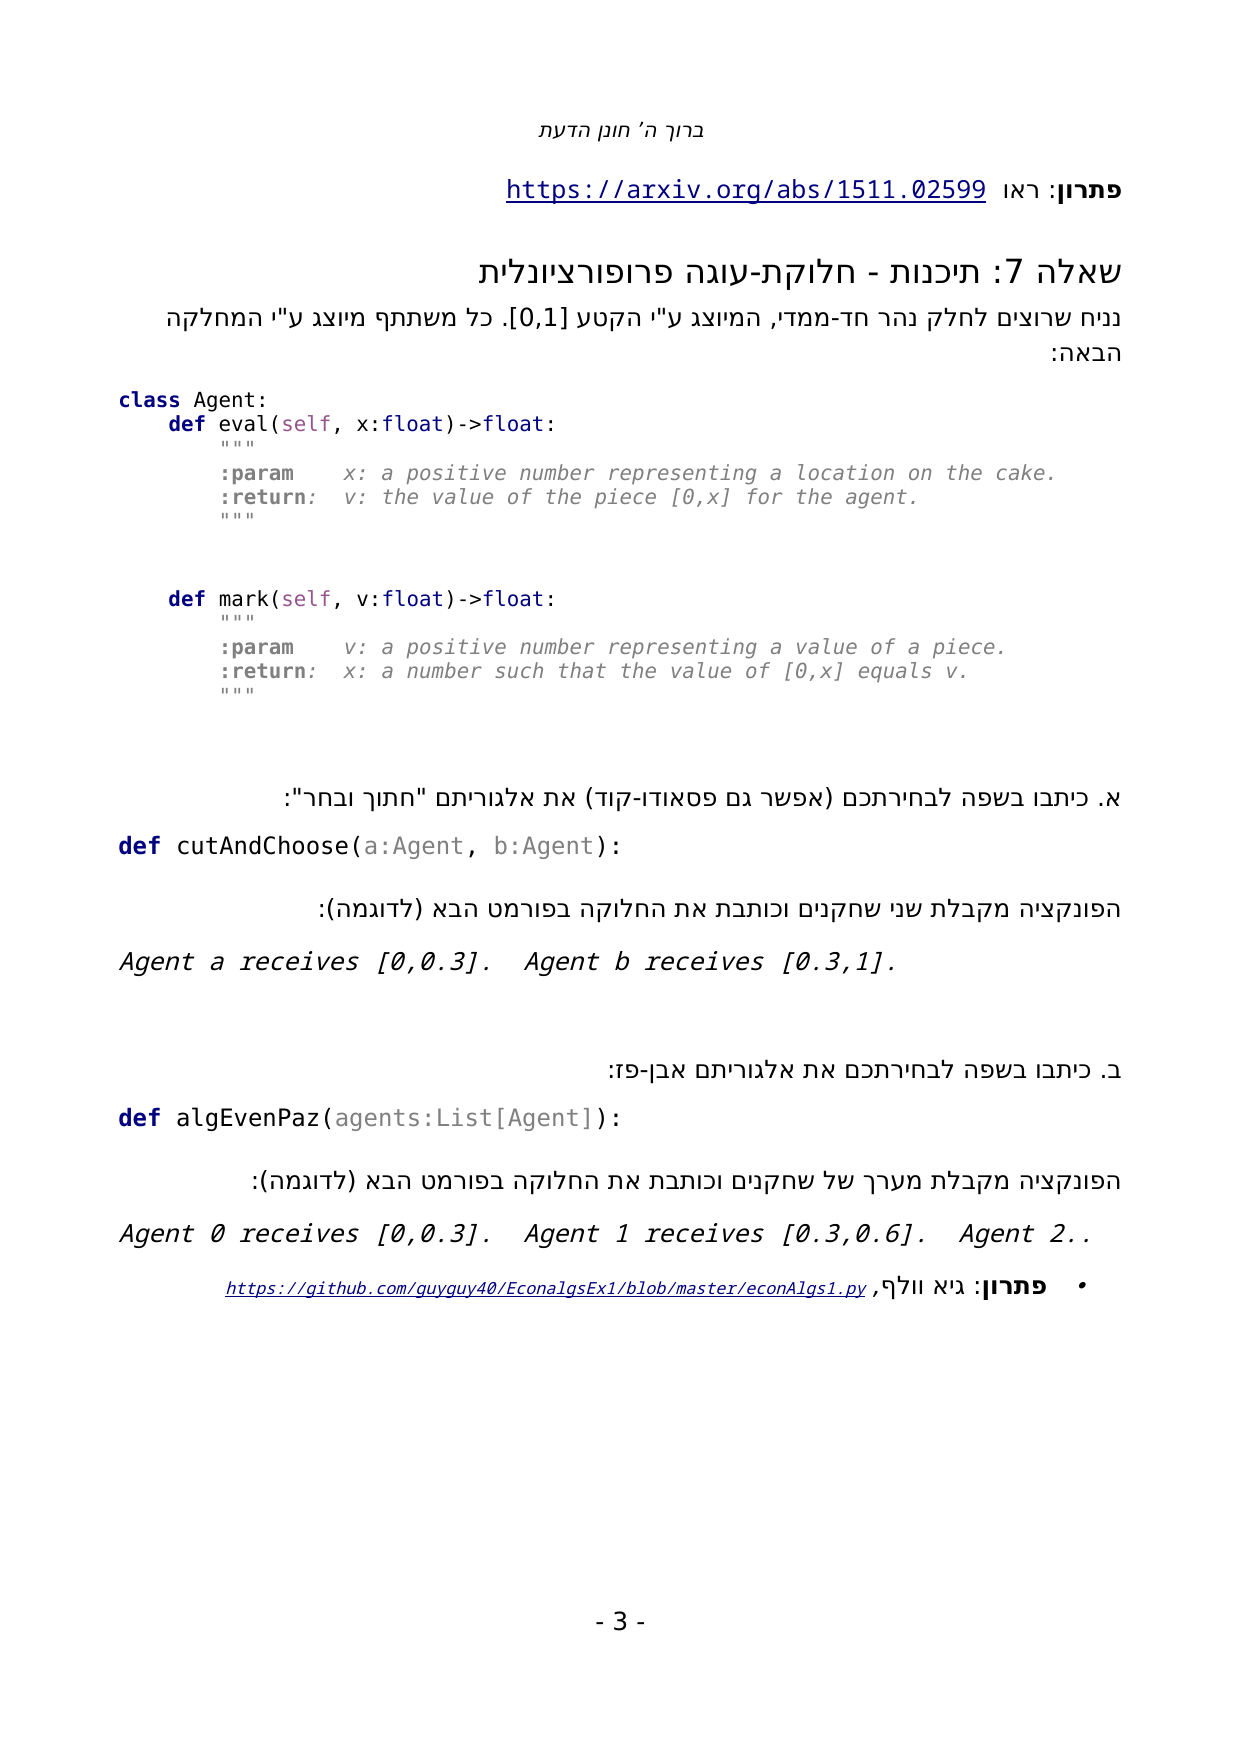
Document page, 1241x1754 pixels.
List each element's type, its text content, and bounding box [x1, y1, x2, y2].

text Agent a receives [0,0.3]. Agent b receives [0.3,1]. [118, 944, 1122, 978]
text פתרון: ראו https://arxiv.org/abs/1511.02599 [118, 172, 1122, 206]
text הפונקציה מקבלת שני שחקנים וכותבת את החלוקה בפורמט הבא (לדוגמה): [118, 894, 1122, 923]
text def algEvenPaz(agents:List[Agent]): [118, 1104, 1122, 1166]
text נניח שרוצים לחלק נהר חד-ממדי, המיוצג ע"י הקטע [0,1]. כל משתתף מיוצג ע"י המחלקה הבאה: [118, 304, 1122, 368]
text א. כיתבו בשפה לבחירתכם (אפשר גם פסאודו-קוד) את אלגוריתם "חתוך ובחר": [118, 783, 1122, 812]
list פתרון: גיא וולף, https://github.com/guyguy40/EconalgsEx1/blob/master/econAlgs1.py [118, 1271, 1084, 1301]
text הפונקציה מקבלת מערך של שחקנים וכותבת את החלוקה בפורמט הבא (לדוגמה): [118, 1166, 1122, 1196]
text ב. כיתבו בשפה לבחירתכם את אלגוריתם אבן-פז: [118, 1055, 1122, 1084]
text Agent 0 receives [0,0.3]. Agent 1 receives [0.3,0.6]. Agent 2.. [118, 1216, 1122, 1250]
text class Agent: def eval(self, x:float)->float: """ :param x: a positive number representing a location on the cake. :return: v: the value of the piece [0,x] for the agent. """ def mark(self, v:float)->float: """ :param v: a positive number representing a value of a piece. :return: x: a number such that the value of [0,x] equals v. """ [118, 388, 1122, 742]
text def cutAndChoose(a:Agent, b:Agent): [118, 832, 1122, 894]
subtitle שאלה 7: תיכנות - חלוקת-עוגה פרופורציונלית [118, 252, 1122, 291]
